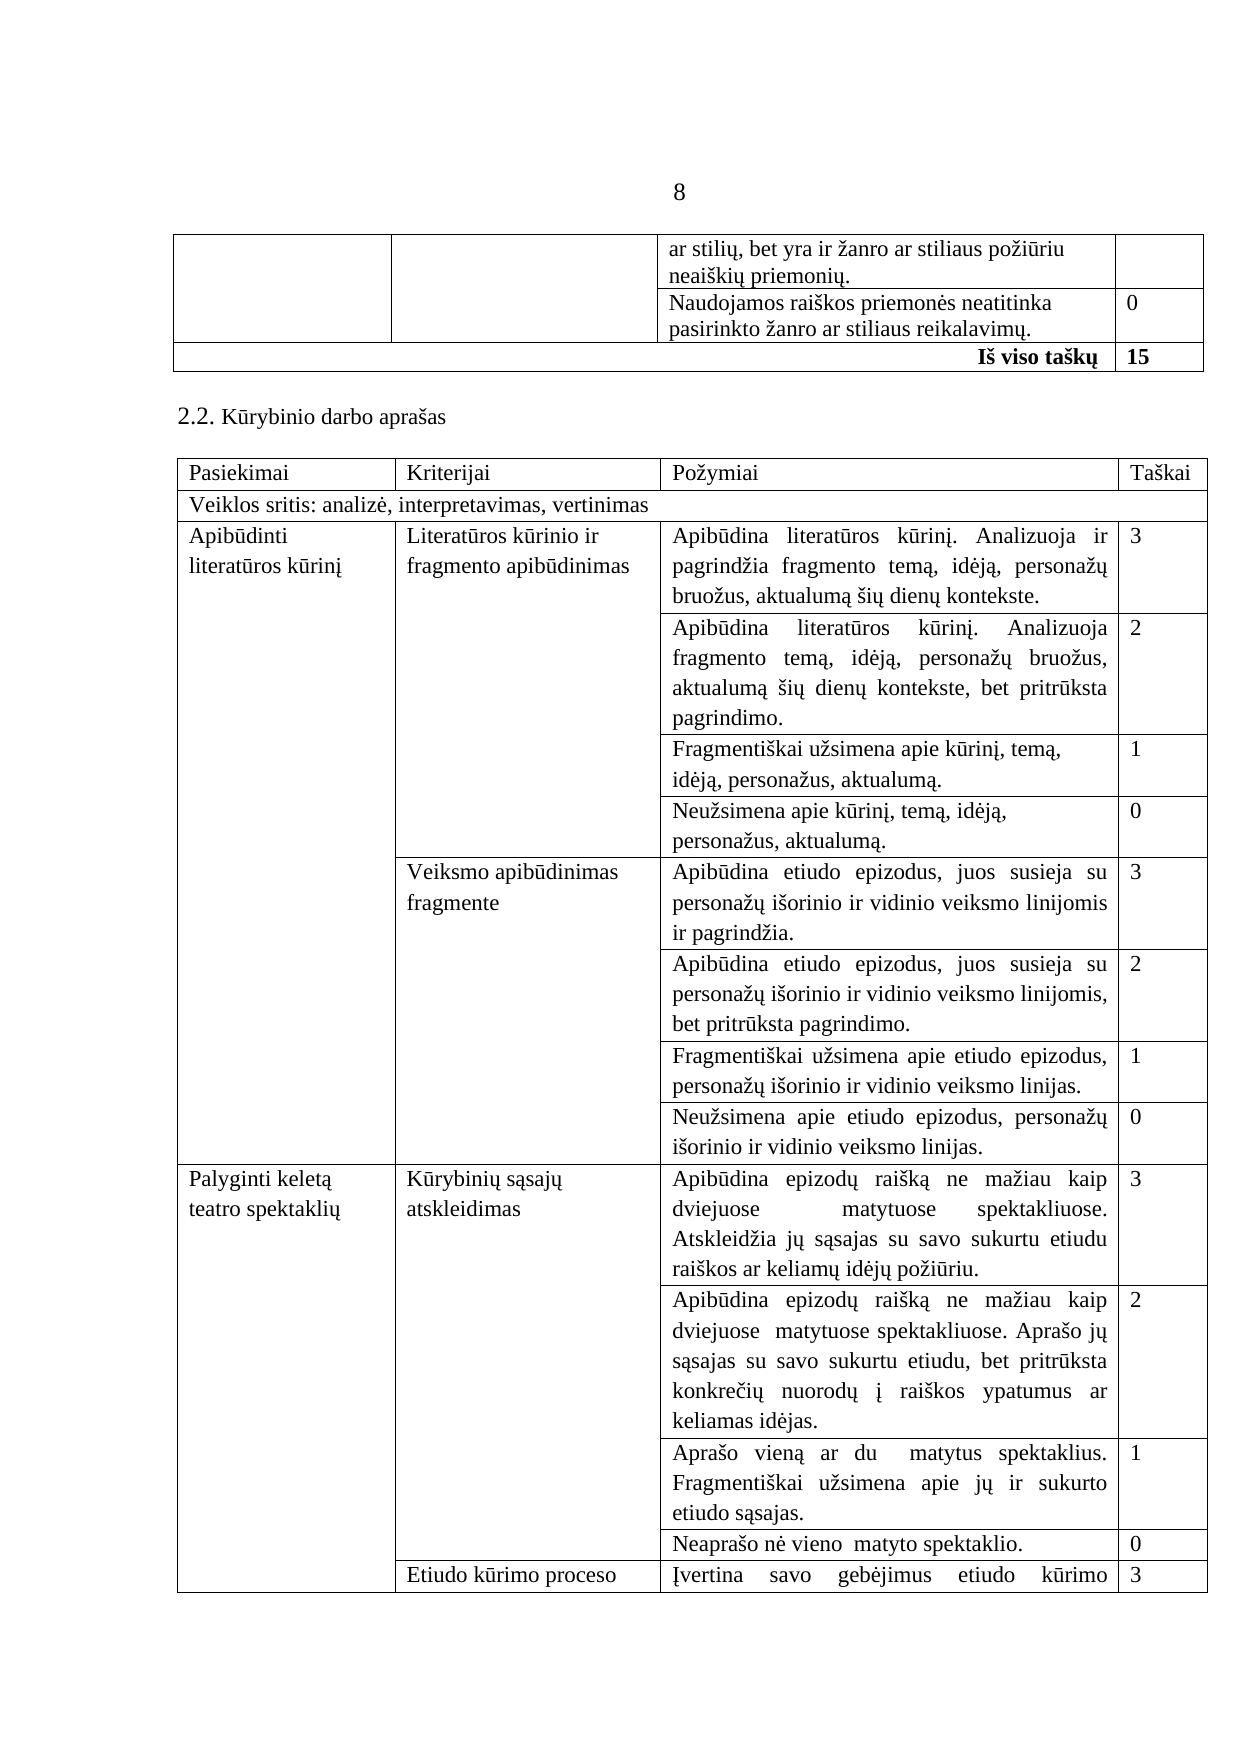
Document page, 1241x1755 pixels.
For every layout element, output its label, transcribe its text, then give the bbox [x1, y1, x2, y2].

table_cell 2 [1119, 614, 1207, 734]
table_cell 0 [1119, 1530, 1207, 1560]
table_cell Apibūdina etiudo epizodus, juos susieja su personažų išorinio ir vidinio veiksmo linijomis, bet pritrūksta pagrindimo. [661, 950, 1118, 1041]
table_cell 1 [1119, 735, 1207, 796]
table_cell 1 [1119, 1042, 1207, 1102]
table_cell 0 [1119, 797, 1207, 857]
table_cell 3 [1119, 858, 1207, 949]
table_cell Apibūdina etiudo epizodus, juos susieja su personažų išorinio ir vidinio veiksmo linijomis ir pagrindžia. [661, 858, 1118, 949]
table_cell ar stilių, bet yra ir žanro ar stiliaus požiūriu neaiškių priemonių. [658, 235, 1115, 288]
table_header Kriterijai [396, 459, 660, 489]
table_cell Aprašo vieną ar du matytus spektaklius. Fragmentiškai užsimena apie jų ir sukurto etiudo sąsajas. [661, 1439, 1118, 1529]
table_cell Veiklos sritis: analizė, interpretavimas, vertinimas [178, 491, 1207, 521]
table_cell 2 [1119, 950, 1207, 1041]
table_cell 0 [1119, 1103, 1207, 1163]
table_cell Literatūros kūrinio ir fragmento apibūdinimas [396, 522, 660, 857]
table_cell Veiksmo apibūdinimas fragmente [396, 858, 660, 1163]
table_cell Neaprašo nė vieno matyto spektaklio. [661, 1530, 1118, 1560]
table_cell Neužsimena apie etiudo epizodus, personažų išorinio ir vidinio veiksmo linijas. [661, 1103, 1118, 1163]
table_cell [392, 235, 657, 342]
table_cell Apibūdinti literatūros kūrinį [178, 522, 395, 1163]
table_cell Įvertina savo gebėjimus etiudo kūrimo [661, 1561, 1118, 1592]
table_cell Palyginti keletą teatro spektaklių [178, 1165, 395, 1592]
table_cell 15 [1116, 343, 1203, 371]
table_cell Iš viso taškų [174, 343, 1115, 371]
table_header Taškai [1119, 459, 1207, 489]
table_cell 3 [1119, 1165, 1207, 1285]
table_header Požymiai [661, 459, 1118, 489]
table_cell Fragmentiškai užsimena apie kūrinį, temą, idėją, personažus, aktualumą. [661, 735, 1118, 796]
table_cell 0 [1116, 289, 1203, 342]
table_cell [174, 235, 391, 342]
table_cell Apibūdina epizodų raišką ne mažiau kaip dviejuose matytuose spektakliuose. Atskleidžia jų sąsajas su savo sukurtu etiudu raiškos ar keliamų idėjų požiūriu. [661, 1165, 1118, 1285]
table_cell Naudojamos raiškos priemonės neatitinka pasirinkto žanro ar stiliaus reikalavimų. [658, 289, 1115, 342]
table_cell 3 [1119, 1561, 1207, 1592]
table_cell Fragmentiškai užsimena apie etiudo epizodus, personažų išorinio ir vidinio veiksmo linijas. [661, 1042, 1118, 1102]
table_cell Etiudo kūrimo proceso [396, 1561, 660, 1592]
table_header Pasiekimai [178, 459, 395, 489]
table_cell 2 [1119, 1286, 1207, 1437]
table_cell Apibūdina literatūros kūrinį. Analizuoja ir pagrindžia fragmento temą, idėją, personažų bruožus, aktualumą šių dienų kontekste. [661, 522, 1118, 612]
table_cell 3 [1119, 522, 1207, 612]
table_cell 1 [1119, 1439, 1207, 1529]
table_cell Apibūdina epizodų raišką ne mažiau kaip dviejuose matytuose spektakliuose. Aprašo jų sąsajas su savo sukurtu etiudu, bet pritrūksta konkrečių nuorodų į raiškos ypatumus ar keliamas idėjas. [661, 1286, 1118, 1437]
table_cell [1116, 235, 1203, 288]
table_cell Kūrybinių sąsajų atskleidimas [396, 1165, 660, 1560]
table_cell Neužsimena apie kūrinį, temą, idėją, personažus, aktualumą. [661, 797, 1118, 857]
text 2.2. Kūrybinio darbo aprašas [177, 401, 1181, 429]
table_cell Apibūdina literatūros kūrinį. Analizuoja fragmento temą, idėją, personažų bruožus, aktualumą šių dienų kontekste, bet pritrūksta pagrindimo. [661, 614, 1118, 734]
